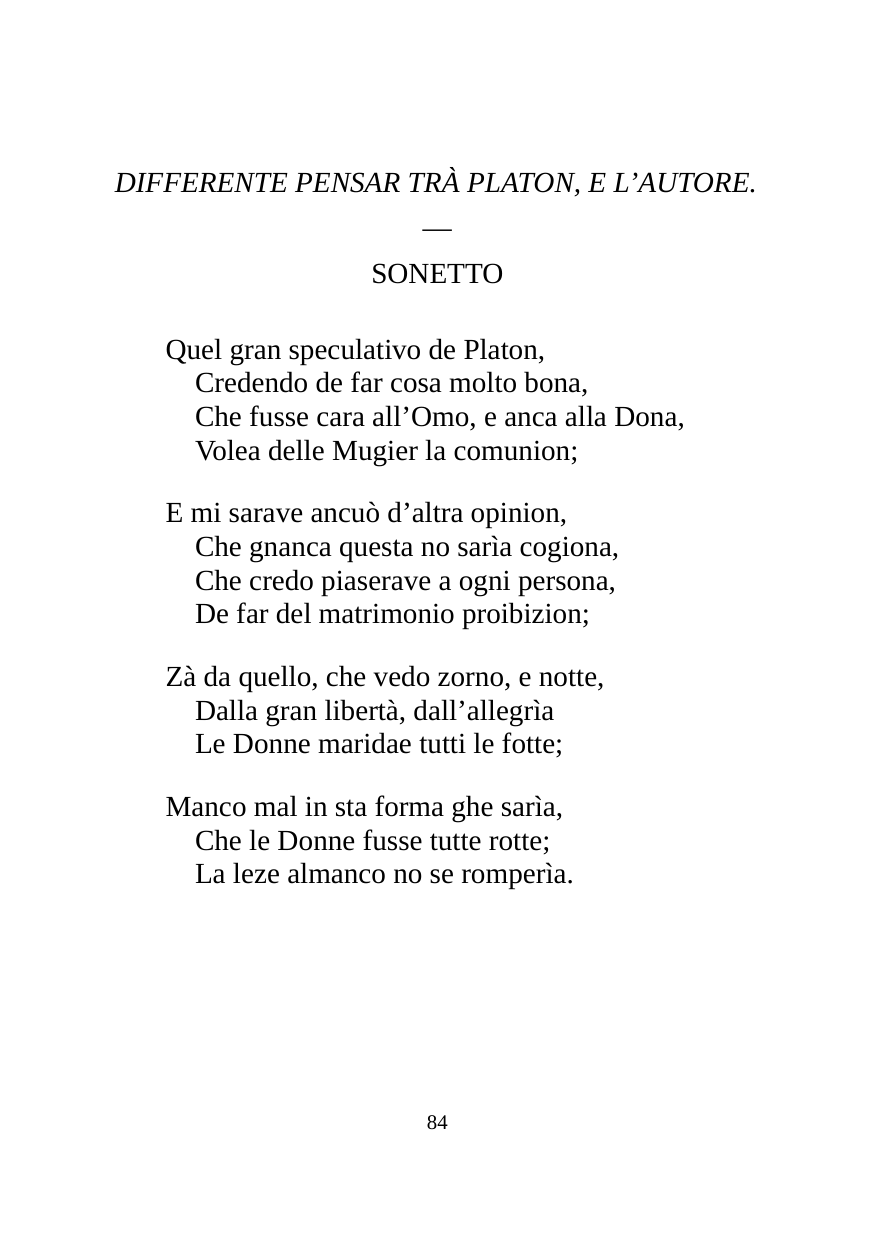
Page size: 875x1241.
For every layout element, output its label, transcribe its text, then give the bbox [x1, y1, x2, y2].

text E mi sarave ancuò d’altra opinion, Che gnanca questa no sarìa cogiona, Che credo piaserave a ogni persona, De far del matrimonio proibizion; [165, 496, 768, 630]
text — [106, 211, 768, 244]
subtitle DIFFERENTE PENSAR TRÀ PLATON, E L’AUTORE. [106, 165, 768, 199]
text Quel gran speculativo de Platon, Credendo de far cosa molto bona, Che fusse cara all’Omo, e anca alla Dona, Volea delle Mugier la comunion; [165, 332, 768, 466]
text Manco mal in sta forma ghe sarìa, Che le Donne fusse tutte rotte; La leze almanco no se romperìa. [165, 789, 768, 890]
text SONETTO [106, 257, 768, 290]
text Zà da quello, che vedo zorno, e notte, Dalla gran libertà, dall’allegrìa Le Donne maridae tutti le fotte; [165, 659, 768, 760]
